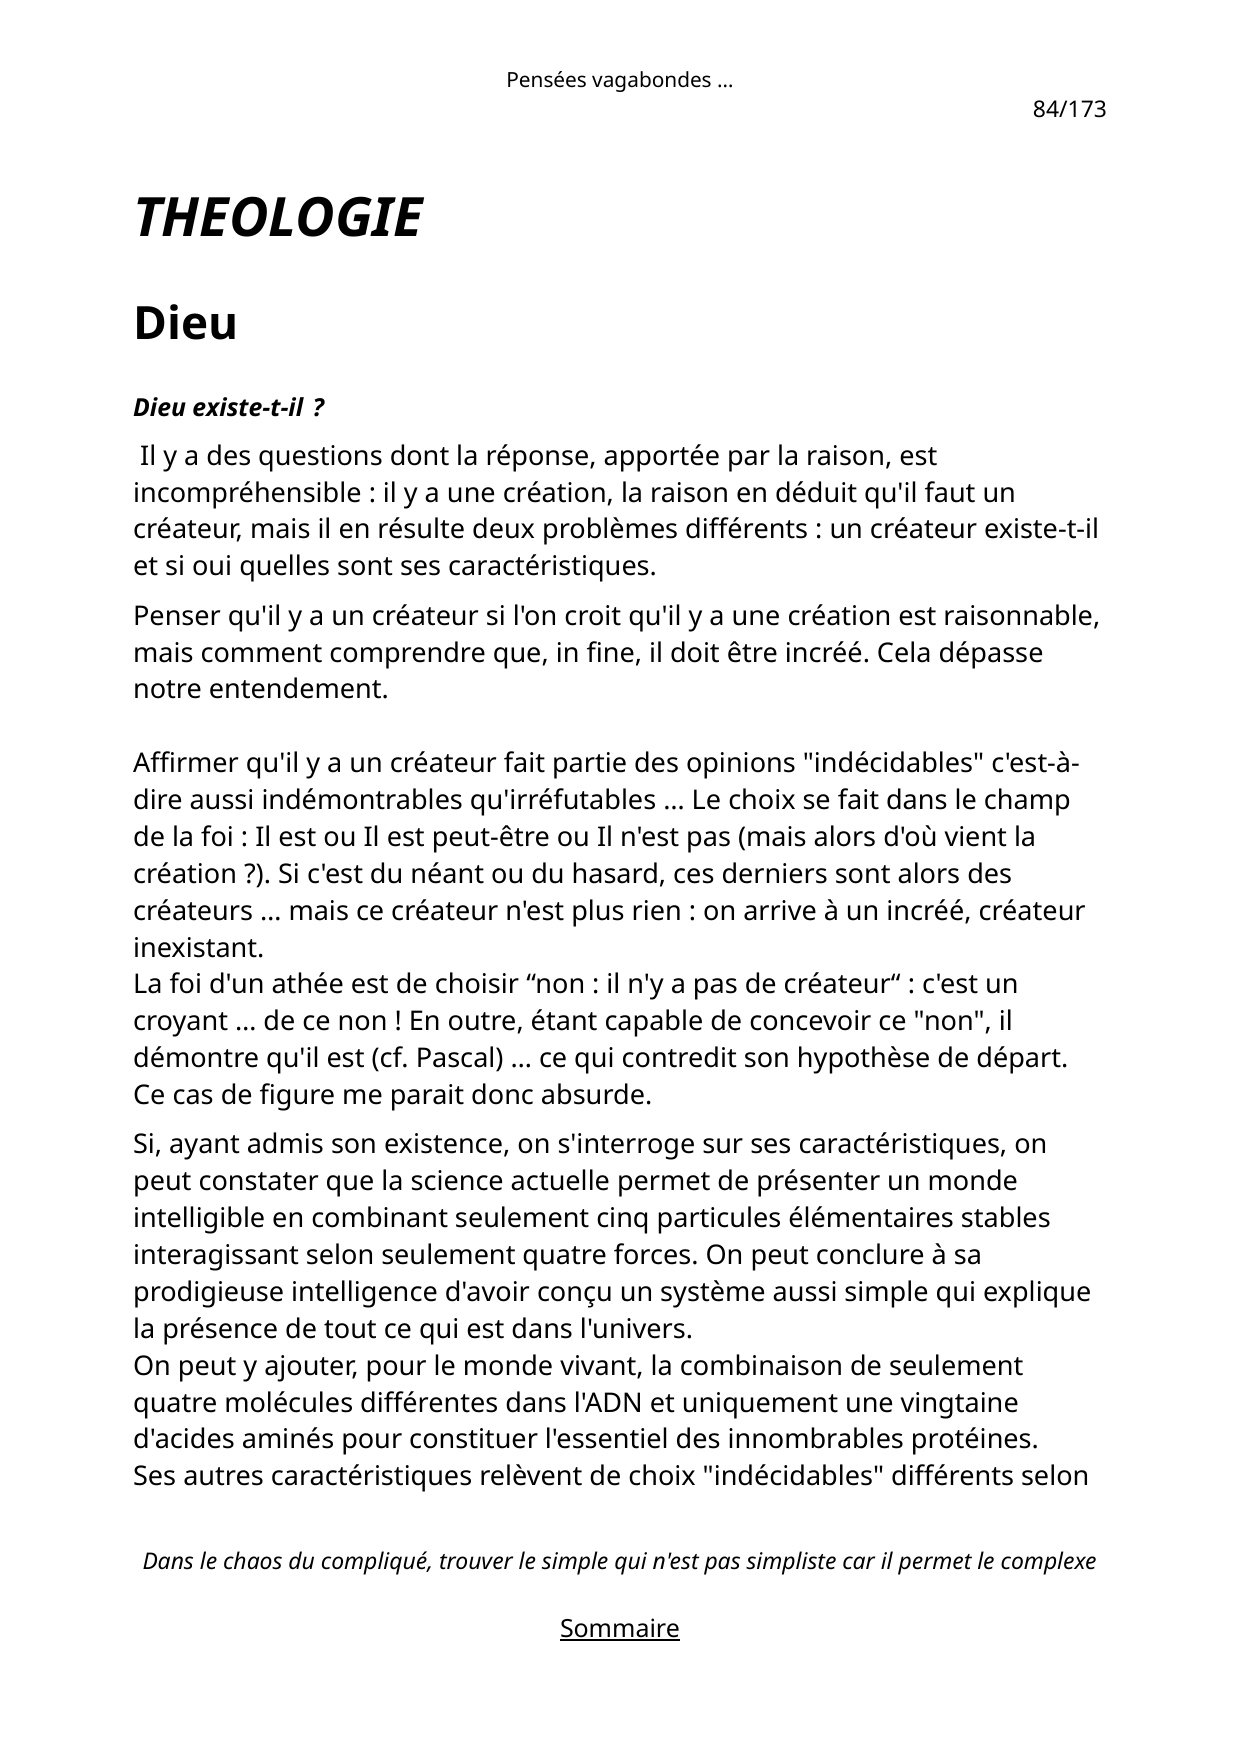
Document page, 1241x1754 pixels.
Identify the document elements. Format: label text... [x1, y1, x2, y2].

text Il y a des questions dont la réponse, apportée par la raison, est incompréhensible : il y a une création, la raison en déduit qu'il faut un créateur, mais il en résulte deux problèmes différents : un créateur existe-t-il et si oui quelles sont ses caractéristiques. [133, 436, 1107, 584]
subtitle Dieu existe-t-il ? [133, 390, 1107, 424]
subtitle Dieu [133, 290, 1107, 352]
subtitle THEOLOGIE [133, 179, 1107, 253]
text Penser qu'il y a un créateur si l'on croit qu'il y a une création est raisonnable, mais comment comprendre que, in fine, il doit être incréé. Cela dépasse notre entendement. Affirmer qu'il y a un créateur fait partie des opinions "indécidables" c'est-à-dire aussi indémontrables qu'irréfutables … Le choix se fait dans le champ de la foi : Il est ou Il est peut-être ou Il n'est pas (mais alors d'où vient la création ?). Si c'est du néant ou du hasard, ces derniers sont alors des créateurs … mais ce créateur n'est plus rien : on arrive à un incréé, créateur inexistant. La foi d'un athée est de choisir “non : il n'y a pas de créateur“ : c'est un croyant … de ce non ! En outre, étant capable de concevoir ce "non", il démontre qu'il est (cf. Pascal) … ce qui contredit son hypothèse de départ. Ce cas de figure me parait donc absurde. [133, 596, 1107, 1112]
text Si, ayant admis son existence, on s'interroge sur ses caractéristiques, on peut constater que la science actuelle permet de présenter un monde intelligible en combinant seulement cinq particules élémentaires stables interagissant selon seulement quatre forces. On peut conclure à sa prodigieuse intelligence d'avoir conçu un système aussi simple qui explique la présence de tout ce qui est dans l'univers. On peut y ajouter, pour le monde vivant, la combinaison de seulement quatre molécules différentes dans l'ADN et uniquement une vingtaine d'acides aminés pour constituer l'essentiel des innombrables protéines. Ses autres caractéristiques relèvent de choix "indécidables" différents selon [133, 1125, 1107, 1494]
